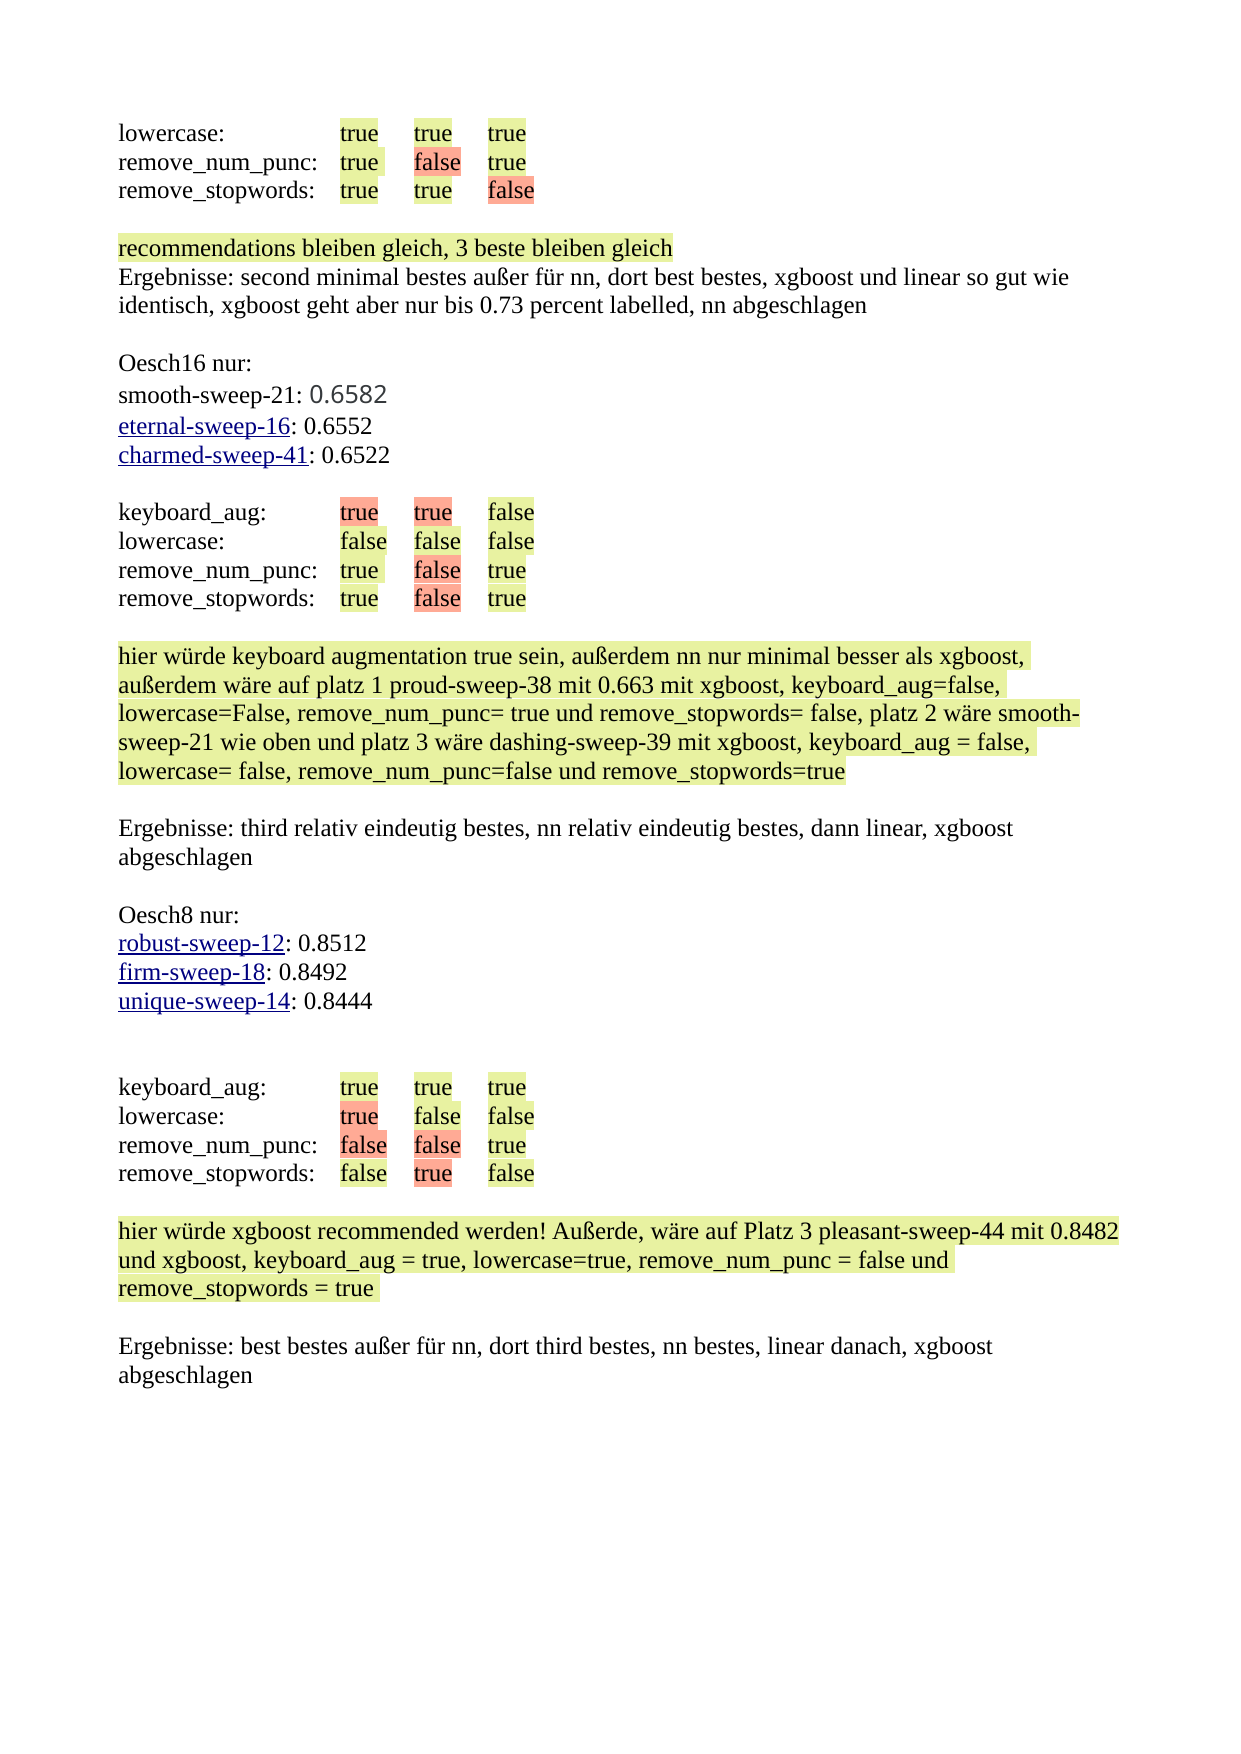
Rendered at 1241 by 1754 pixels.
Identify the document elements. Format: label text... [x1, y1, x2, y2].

text charmed-sweep-41: 0.6522 [118, 440, 1122, 468]
text remove_num_punc: true false true [118, 147, 1122, 176]
text remove_stopwords: true false true [118, 583, 1122, 612]
text keyboard_aug: true true false [118, 497, 1122, 526]
text remove_stopwords: true true false [118, 176, 1122, 204]
text remove_num_punc: false false true [118, 1130, 1122, 1158]
text Oesch8 nur: [118, 900, 1122, 928]
text eternal-sweep-16: 0.6552 [118, 411, 1122, 440]
text lowercase: true true true [118, 118, 1122, 147]
text recommendations bleiben gleich, 3 beste bleiben gleich [118, 233, 1122, 262]
text Ergebnisse: best bestes außer für nn, dort third bestes, nn bestes, linear danach, xgboost abgeschlagen [118, 1331, 1122, 1388]
text robust-sweep-12: 0.8512 [118, 928, 1122, 957]
text remove_stopwords: false true false [118, 1158, 1122, 1187]
text Ergebnisse: third relativ eindeutig bestes, nn relativ eindeutig bestes, dann linear, xgboost abgeschlagen [118, 813, 1122, 871]
text unique-sweep-14: 0.8444 [118, 986, 1122, 1015]
text hier würde keyboard augmentation true sein, außerdem nn nur minimal besser als xgboost, außerdem wäre auf platz 1 proud-sweep-38 mit 0.663 mit xgboost, keyboard_aug=false, lowercase=False, remove_num_punc= true und remove_stopwords= false, platz 2 wäre smooth-sweep-21 wie oben und platz 3 wäre dashing-sweep-39 mit xgboost, keyboard_aug = false, lowercase= false, remove_num_punc=false und remove_stopwords=true [118, 641, 1122, 785]
text hier würde xgboost recommended werden! Außerde, wäre auf Platz 3 pleasant-sweep-44 mit 0.8482 und xgboost, keyboard_aug = true, lowercase=true, remove_num_punc = false und remove_stopwords = true [118, 1216, 1122, 1302]
text smooth-sweep-21: 0.6582 [118, 377, 1122, 411]
text Oesch16 nur: [118, 348, 1122, 377]
text Ergebnisse: second minimal bestes außer für nn, dort best bestes, xgboost und linear so gut wie identisch, xgboost geht aber nur bis 0.73 percent labelled, nn abgeschlagen [118, 262, 1122, 319]
text remove_num_punc: true false true [118, 555, 1122, 583]
text keyboard_aug: true true true [118, 1072, 1122, 1101]
text firm-sweep-18: 0.8492 [118, 957, 1122, 986]
text lowercase: false false false [118, 526, 1122, 555]
text lowercase: true false false [118, 1101, 1122, 1130]
